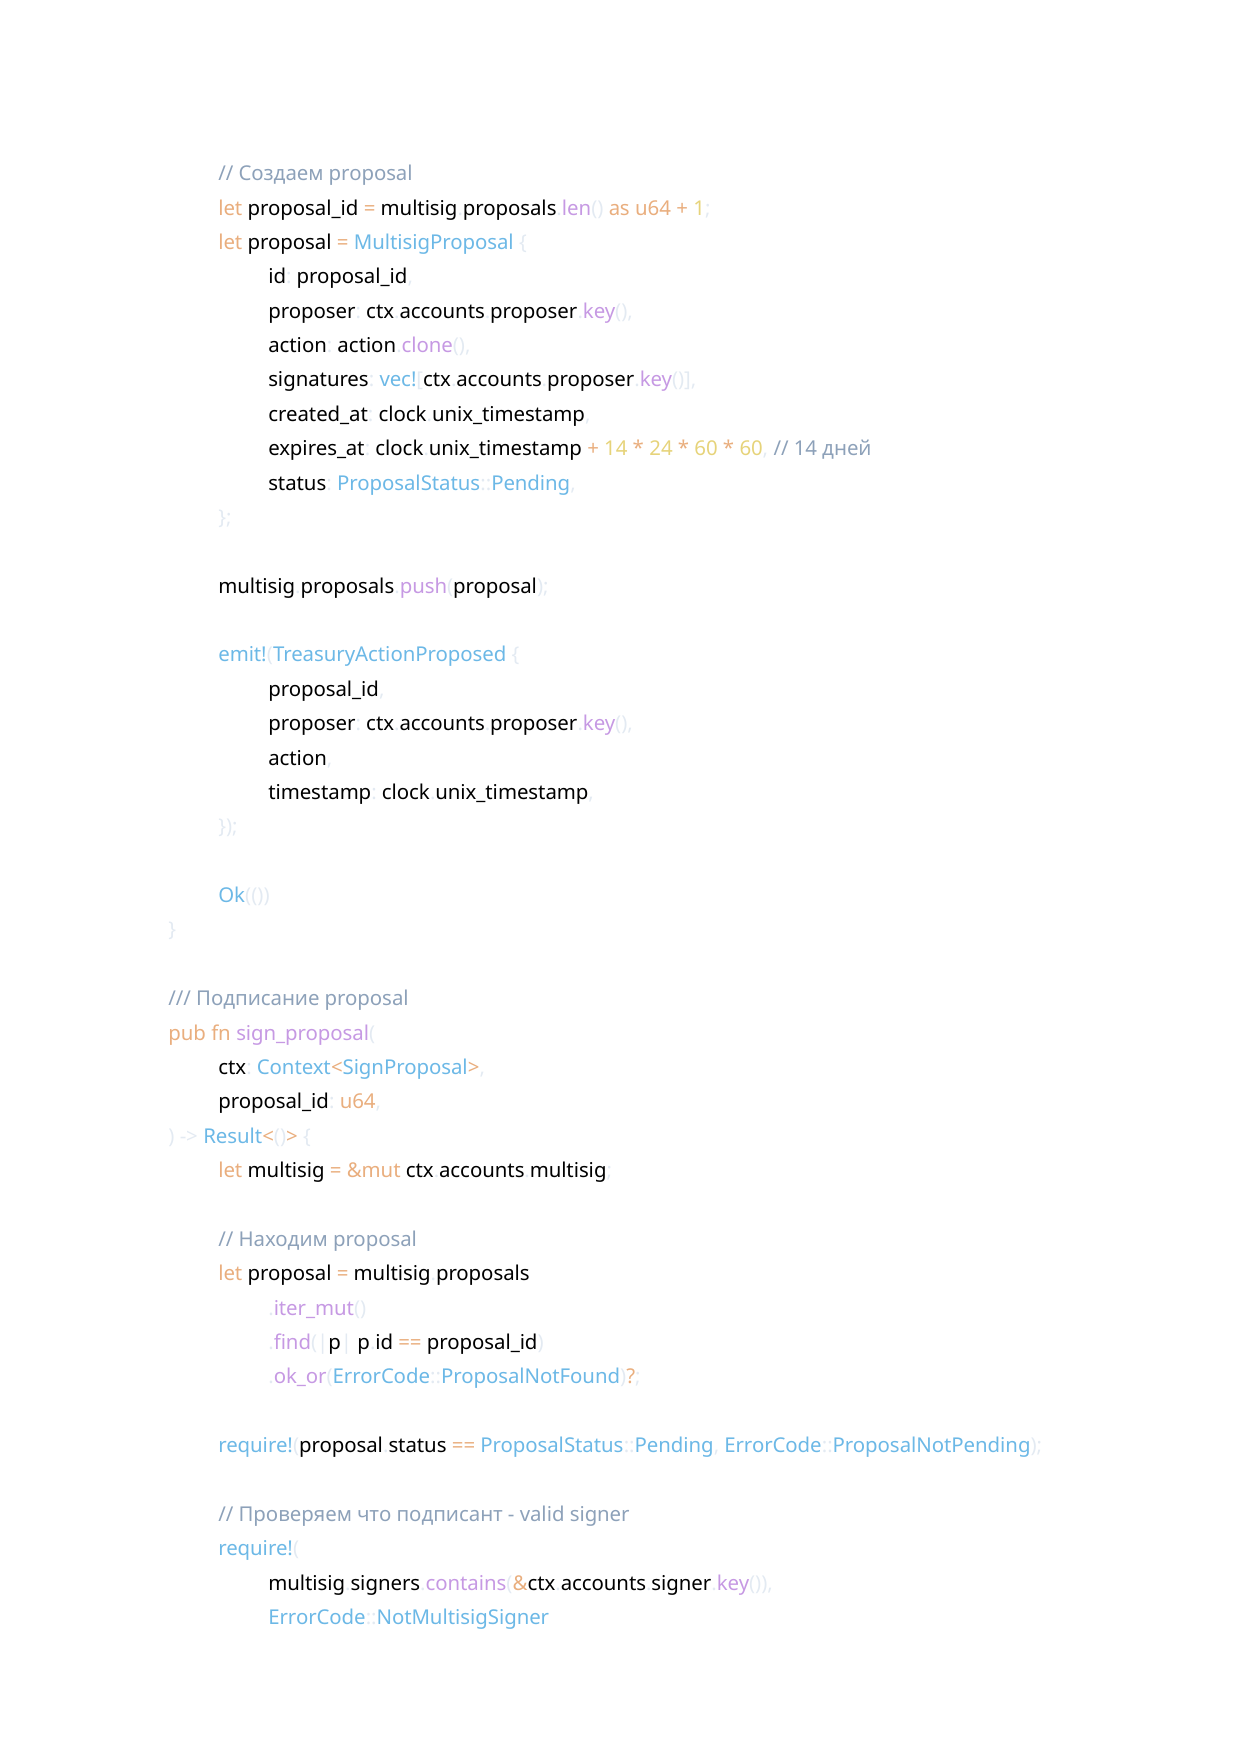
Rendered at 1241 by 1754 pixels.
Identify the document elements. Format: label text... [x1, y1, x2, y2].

text .iter_mut() [118, 1287, 1122, 1321]
text action: action.clone(), [118, 324, 1122, 359]
text // Проверяем что подписант - valid signer [118, 1493, 1122, 1527]
text proposer: ctx.accounts.proposer.key(), [118, 702, 1122, 737]
text id: proposal_id, [118, 256, 1122, 290]
text /// Подписание proposal [118, 977, 1122, 1012]
text // Находим proposal [118, 1218, 1122, 1252]
text ) -> Result<()> { [118, 1115, 1122, 1149]
text // Создаем proposal [118, 152, 1122, 187]
text emit!(TreasuryActionProposed { [118, 634, 1122, 668]
text Ok(()) [118, 874, 1122, 909]
text action, [118, 737, 1122, 771]
text timestamp: clock.unix_timestamp, [118, 771, 1122, 806]
text .ok_or(ErrorCode::ProposalNotFound)?; [118, 1356, 1122, 1390]
text let proposal = multisig.proposals [118, 1252, 1122, 1287]
text created_at: clock.unix_timestamp, [118, 393, 1122, 427]
text proposal_id: u64, [118, 1081, 1122, 1115]
text multisig.proposals.push(proposal); [118, 565, 1122, 599]
text }); [118, 806, 1122, 840]
text status: ProposalStatus::Pending, [118, 462, 1122, 496]
text proposer: ctx.accounts.proposer.key(), [118, 290, 1122, 324]
text .find(|p| p.id == proposal_id) [118, 1321, 1122, 1356]
text ctx: Context<SignProposal>, [118, 1046, 1122, 1081]
text require!(proposal.status == ProposalStatus::Pending, ErrorCode::ProposalNotPending); [118, 1424, 1122, 1459]
text let multisig = &mut ctx.accounts.multisig; [118, 1149, 1122, 1184]
text pub fn sign_proposal( [118, 1012, 1122, 1046]
text signatures: vec![ctx.accounts.proposer.key()], [118, 359, 1122, 393]
text let proposal = MultisigProposal { [118, 221, 1122, 256]
text }; [118, 496, 1122, 531]
text multisig.signers.contains(&ctx.accounts.signer.key()), [118, 1562, 1122, 1596]
text let proposal_id = multisig.proposals.len() as u64 + 1; [118, 187, 1122, 221]
text expires_at: clock.unix_timestamp + 14 * 24 * 60 * 60, // 14 дней [118, 427, 1122, 462]
text proposal_id, [118, 668, 1122, 702]
text ErrorCode::NotMultisigSigner [118, 1596, 1122, 1631]
text } [118, 909, 1122, 943]
text require!( [118, 1527, 1122, 1562]
